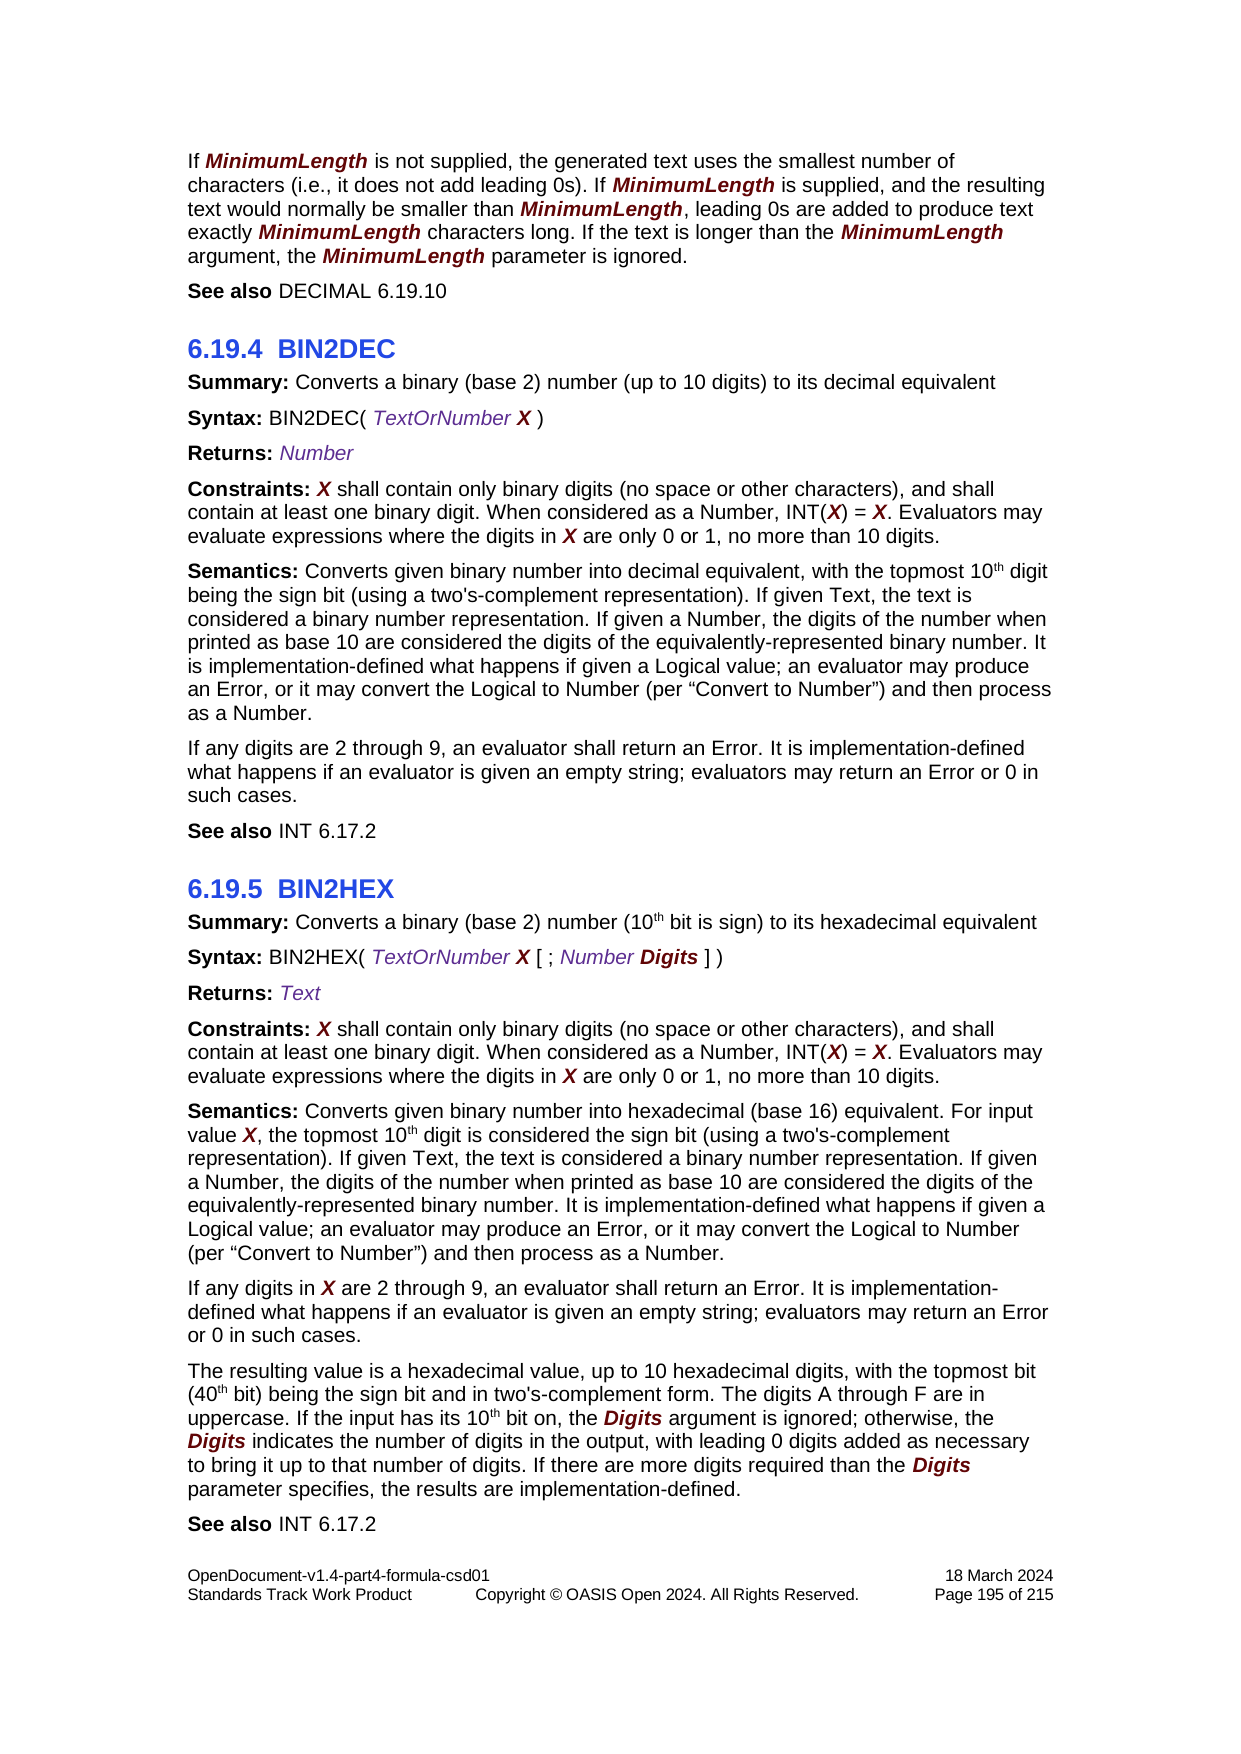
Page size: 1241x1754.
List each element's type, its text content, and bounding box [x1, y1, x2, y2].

text Constraints: X shall contain only binary digits (no space or other characters), and shall contain at least one binary digit. When considered as a Number, INT(X) = X. Evaluators may evaluate expressions where the digits in X are only 0 or 1, no more than 10 digits. [187, 1017, 1053, 1088]
text Semantics: Converts given binary number into decimal equivalent, with the topmost 10th digit being the sign bit (using a two's-complement representation). If given Text, the text is considered a binary number representation. If given a Number, the digits of the number when printed as base 10 are considered the digits of the equivalently-represented binary number. It is implementation-defined what happens if given a Logical value; an evaluator may produce an Error, or it may convert the Logical to Number (per “Convert to Number”) and then process as a Number. [187, 560, 1053, 725]
text See also INT 6.17.2 [187, 1513, 1053, 1536]
text Returns: Number [187, 442, 1053, 465]
text Returns: Text [187, 981, 1053, 1005]
subtitle BIN2HEX [187, 874, 1053, 904]
text Constraints: X shall contain only binary digits (no space or other characters), and shall contain at least one binary digit. When considered as a Number, INT(X) = X. Evaluators may evaluate expressions where the digits in X are only 0 or 1, no more than 10 digits. [187, 477, 1053, 548]
text Syntax: BIN2DEC( TextOrNumber X ) [187, 406, 1053, 429]
text If MinimumLength is not supplied, the generated text uses the smallest number of characters (i.e., it does not add leading 0s). If MinimumLength is supplied, and the resulting text would normally be smaller than MinimumLength, leading 0s are added to produce text exactly MinimumLength characters long. If the text is longer than the MinimumLength argument, the MinimumLength parameter is ignored. [187, 150, 1053, 268]
text Semantics: Converts given binary number into hexadecimal (base 16) equivalent. For input value X, the topmost 10th digit is considered the sign bit (using a two's-complement representation). If given Text, the text is considered a binary number representation. If given a Number, the digits of the number when printed as base 10 are considered the digits of the equivalently-represented binary number. It is implementation-defined what happens if given a Logical value; an evaluator may produce an Error, or it may convert the Logical to Number (per “Convert to Number”) and then process as a Number. [187, 1100, 1053, 1264]
text See also DECIMAL 6.19.10 [187, 280, 1053, 303]
text If any digits are 2 through 9, an evaluator shall return an Error. It is implementation-defined what happens if an evaluator is given an empty string; evaluators may return an Error or 0 in such cases. [187, 737, 1053, 807]
text Summary: Converts a binary (base 2) number (up to 10 digits) to its decimal equivalent [187, 370, 1053, 394]
subtitle BIN2DEC [187, 334, 1053, 364]
text Summary: Converts a binary (base 2) number (10th bit is sign) to its hexadecimal equivalent [187, 910, 1053, 934]
text The resulting value is a hexadecimal value, up to 10 hexadecimal digits, with the topmost bit (40th bit) being the sign bit and in two's-complement form. The digits A through F are in uppercase. If the input has its 10th bit on, the Digits argument is ignored; otherwise, the Digits indicates the number of digits in the output, with leading 0 digits added as necessary to bring it up to that number of digits. If there are more digits required than the Digits parameter specifies, the results are implementation-defined. [187, 1359, 1053, 1501]
text If any digits in X are 2 through 9, an evaluator shall return an Error. It is implementation-defined what happens if an evaluator is given an empty string; evaluators may return an Error or 0 in such cases. [187, 1277, 1053, 1347]
text Syntax: BIN2HEX( TextOrNumber X [ ; Number Digits ] ) [187, 946, 1053, 969]
text See also INT 6.17.2 [187, 819, 1053, 843]
